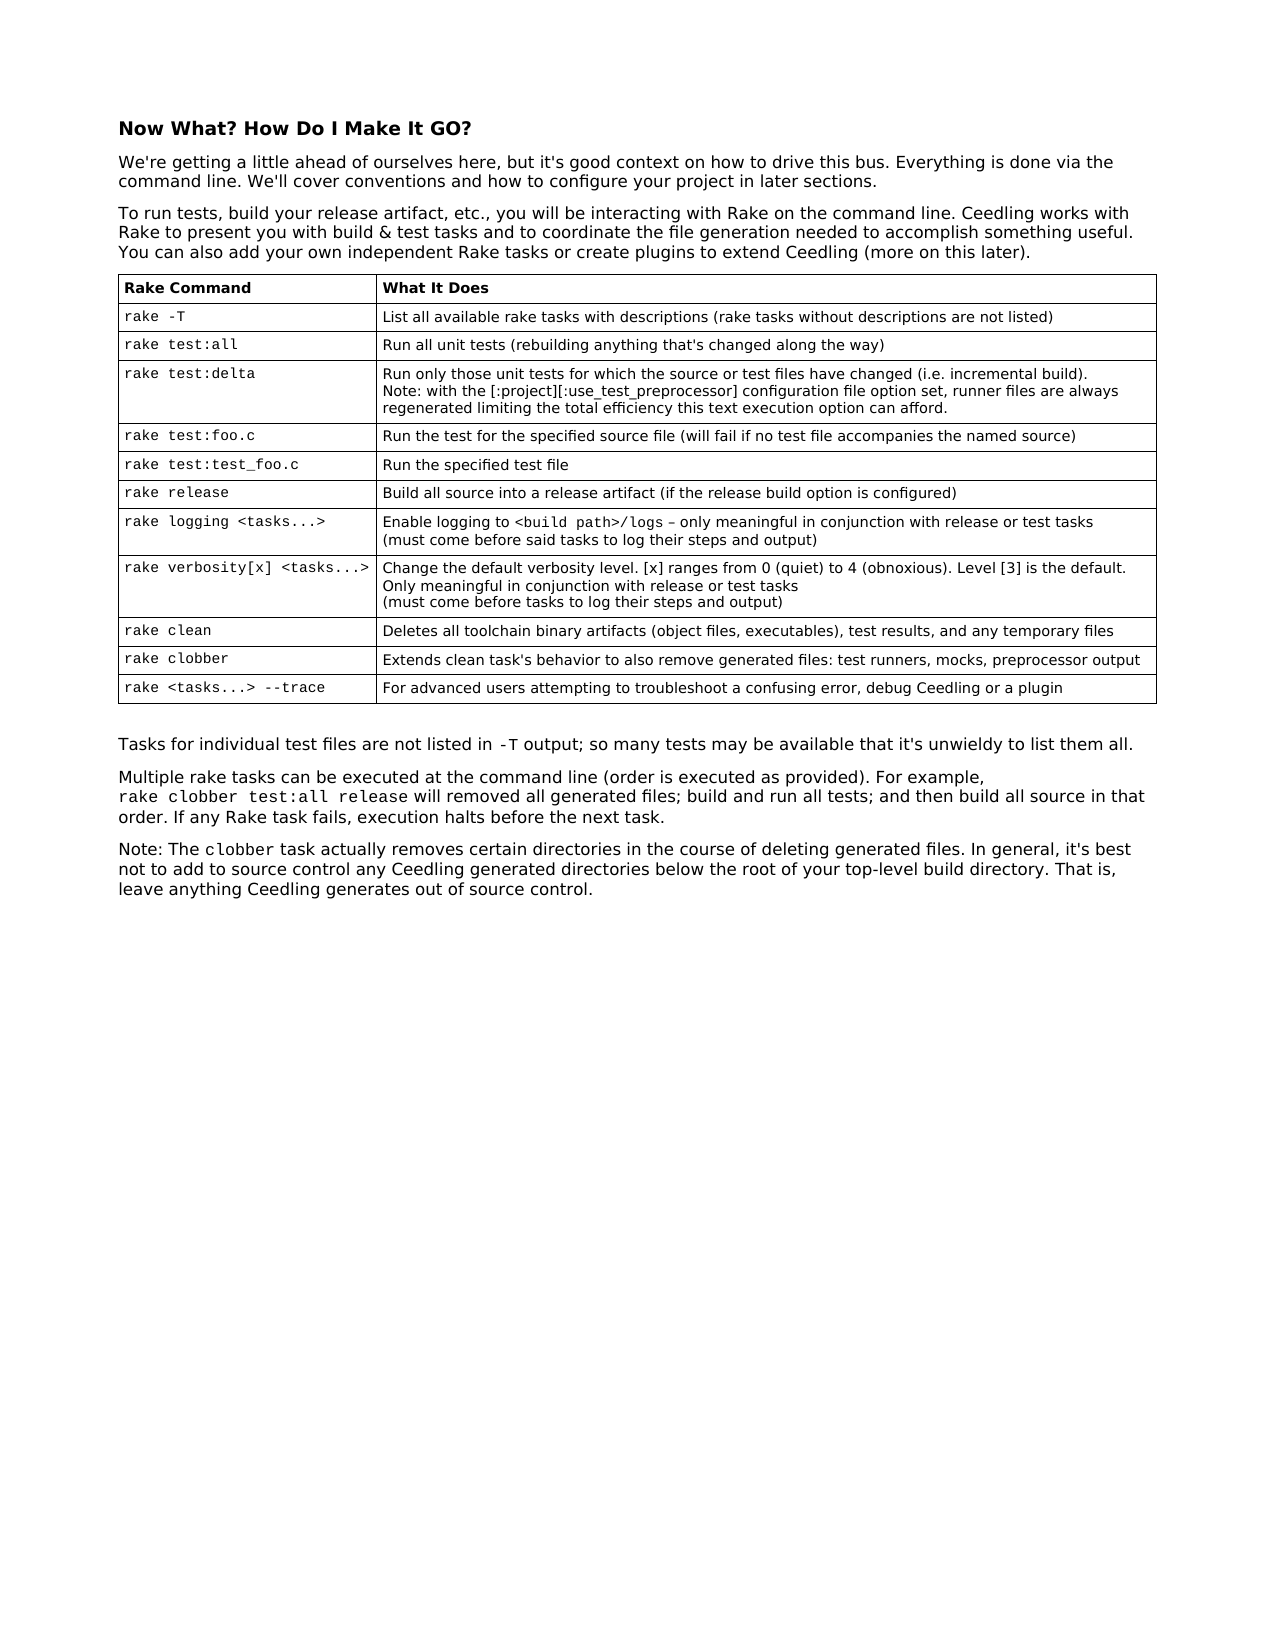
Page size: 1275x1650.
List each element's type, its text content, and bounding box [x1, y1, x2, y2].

subtitle Now What? How Do I Make It GO? [118, 118, 1157, 140]
table_cell Enable logging to <build path>/logs – only meaningful in conjunction with release or test tasks (must come before said tasks to log their steps and output) [377, 509, 1156, 555]
table_cell rake test:all [119, 332, 376, 360]
text To run tests, build your release artifact, etc., you will be interacting with Rake on the command line. Ceedling works with Rake to present you with build & test tasks and to coordinate the file generation needed to accomplish something useful. You can also add your own independent Rake tasks or create plugins to extend Ceedling (more on this later). [118, 204, 1157, 262]
table_header Rake Command [119, 275, 376, 303]
text Note: The clobber task actually removes certain directories in the course of deleting generated files. In general, it's best not to add to source control any Ceedling generated directories below the root of your top-level build directory. That is, leave anything Ceedling generates out of source control. [118, 839, 1157, 899]
table_cell rake <tasks...> --trace [119, 675, 376, 703]
table_cell Build all source into a release artifact (if the release build option is configured) [377, 481, 1156, 508]
table_cell rake test:test_foo.c [119, 452, 376, 480]
table_cell Run only those unit tests for which the source or test files have changed (i.e. incremental build). Note: with the [:project][:use_test_preprocessor] configuration file option set, runner files are always regenerated limiting the total efficiency this text execution option can afford. [377, 361, 1156, 423]
table_cell rake -T [119, 304, 376, 331]
table_cell rake test:delta [119, 361, 376, 423]
text Tasks for individual test files are not listed in -T output; so many tests may be available that it's unwieldy to list them all. [118, 735, 1157, 755]
table_cell List all available rake tasks with descriptions (rake tasks without descriptions are not listed) [377, 304, 1156, 331]
text We're getting a little ahead of ourselves here, but it's good context on how to drive this bus. Everything is done via the command line. We'll cover conventions and how to configure your project in later sections. [118, 152, 1157, 191]
table_cell Run the test for the specified source file (will fail if no test file accompanies the named source) [377, 424, 1156, 451]
table_cell rake verbosity[x] <tasks...> [119, 556, 376, 617]
table_cell rake release [119, 481, 376, 508]
table_cell Run all unit tests (rebuilding anything that's changed along the way) [377, 332, 1156, 360]
table_cell For advanced users attempting to troubleshoot a confusing error, debug Ceedling or a plugin [377, 675, 1156, 703]
table_cell rake logging <tasks...> [119, 509, 376, 555]
table_cell Deletes all toolchain binary artifacts (object files, executables), test results, and any temporary files [377, 618, 1156, 646]
table_cell rake test:foo.c [119, 424, 376, 451]
table_cell rake clobber [119, 647, 376, 674]
table_cell Run the specified test file [377, 452, 1156, 480]
table_cell Change the default verbosity level. [x] ranges from 0 (quiet) to 4 (obnoxious). Level [3] is the default. Only meaningful in conjunction with release or test tasks (must come before tasks to log their steps and output) [377, 556, 1156, 617]
table_header What It Does [377, 275, 1156, 303]
text Multiple rake tasks can be executed at the command line (order is executed as provided). For example, rake clobber test:all release will removed all generated files; build and run all tests; and then build all source in that order. If any Rake task fails, execution halts before the next task. [118, 768, 1157, 827]
table_cell rake clean [119, 618, 376, 646]
table_cell Extends clean task's behavior to also remove generated files: test runners, mocks, preprocessor output [377, 647, 1156, 674]
